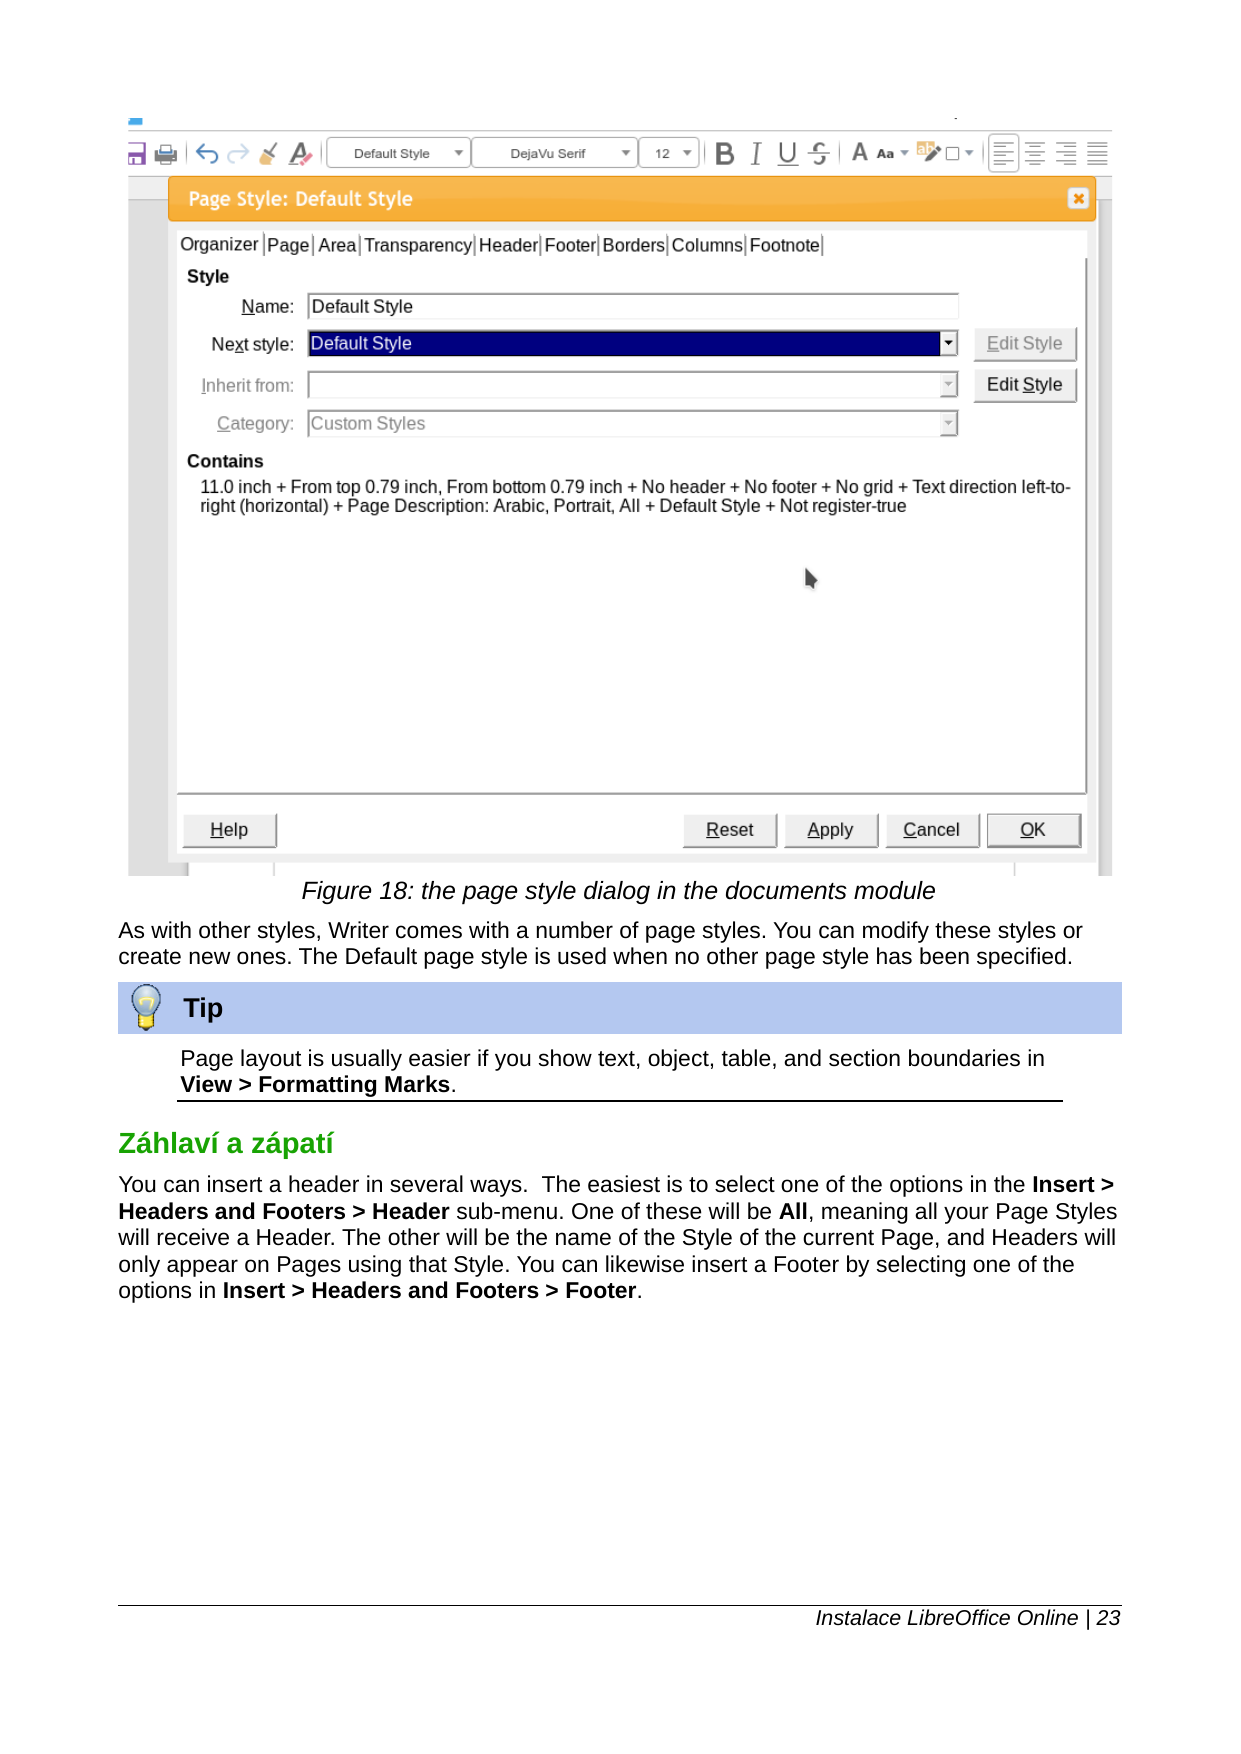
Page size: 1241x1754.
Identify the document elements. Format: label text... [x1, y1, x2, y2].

text Figure 18: the page style dialog in the documents module [118, 876, 1122, 905]
picture [128, 118, 1113, 876]
text Page layout is usually easier if you show text, object, table, and section boundaries in View > Formatting Marks. [177, 1042, 1063, 1100]
picture [119, 982, 170, 1034]
subtitle Tip [170, 982, 1122, 1034]
text You can insert a header in several ways. The easiest is to select one of the options in the Insert > Headers and Footers > Header sub-menu. One of these will be All, meaning all your Page Styles will receive a Header. The other will be the name of the Style of the current Page, and Headers will only appear on Pages using that Style. You can likewise insert a Footer by selecting one of the options in Insert > Headers and Footers > Footer. [118, 1171, 1122, 1303]
subtitle Záhlaví a zápatí [118, 1126, 1122, 1160]
text As with other styles, Writer comes with a number of page styles. You can modify these styles or create new ones. The Default page style is used when no other page style has been specified. [118, 917, 1122, 969]
